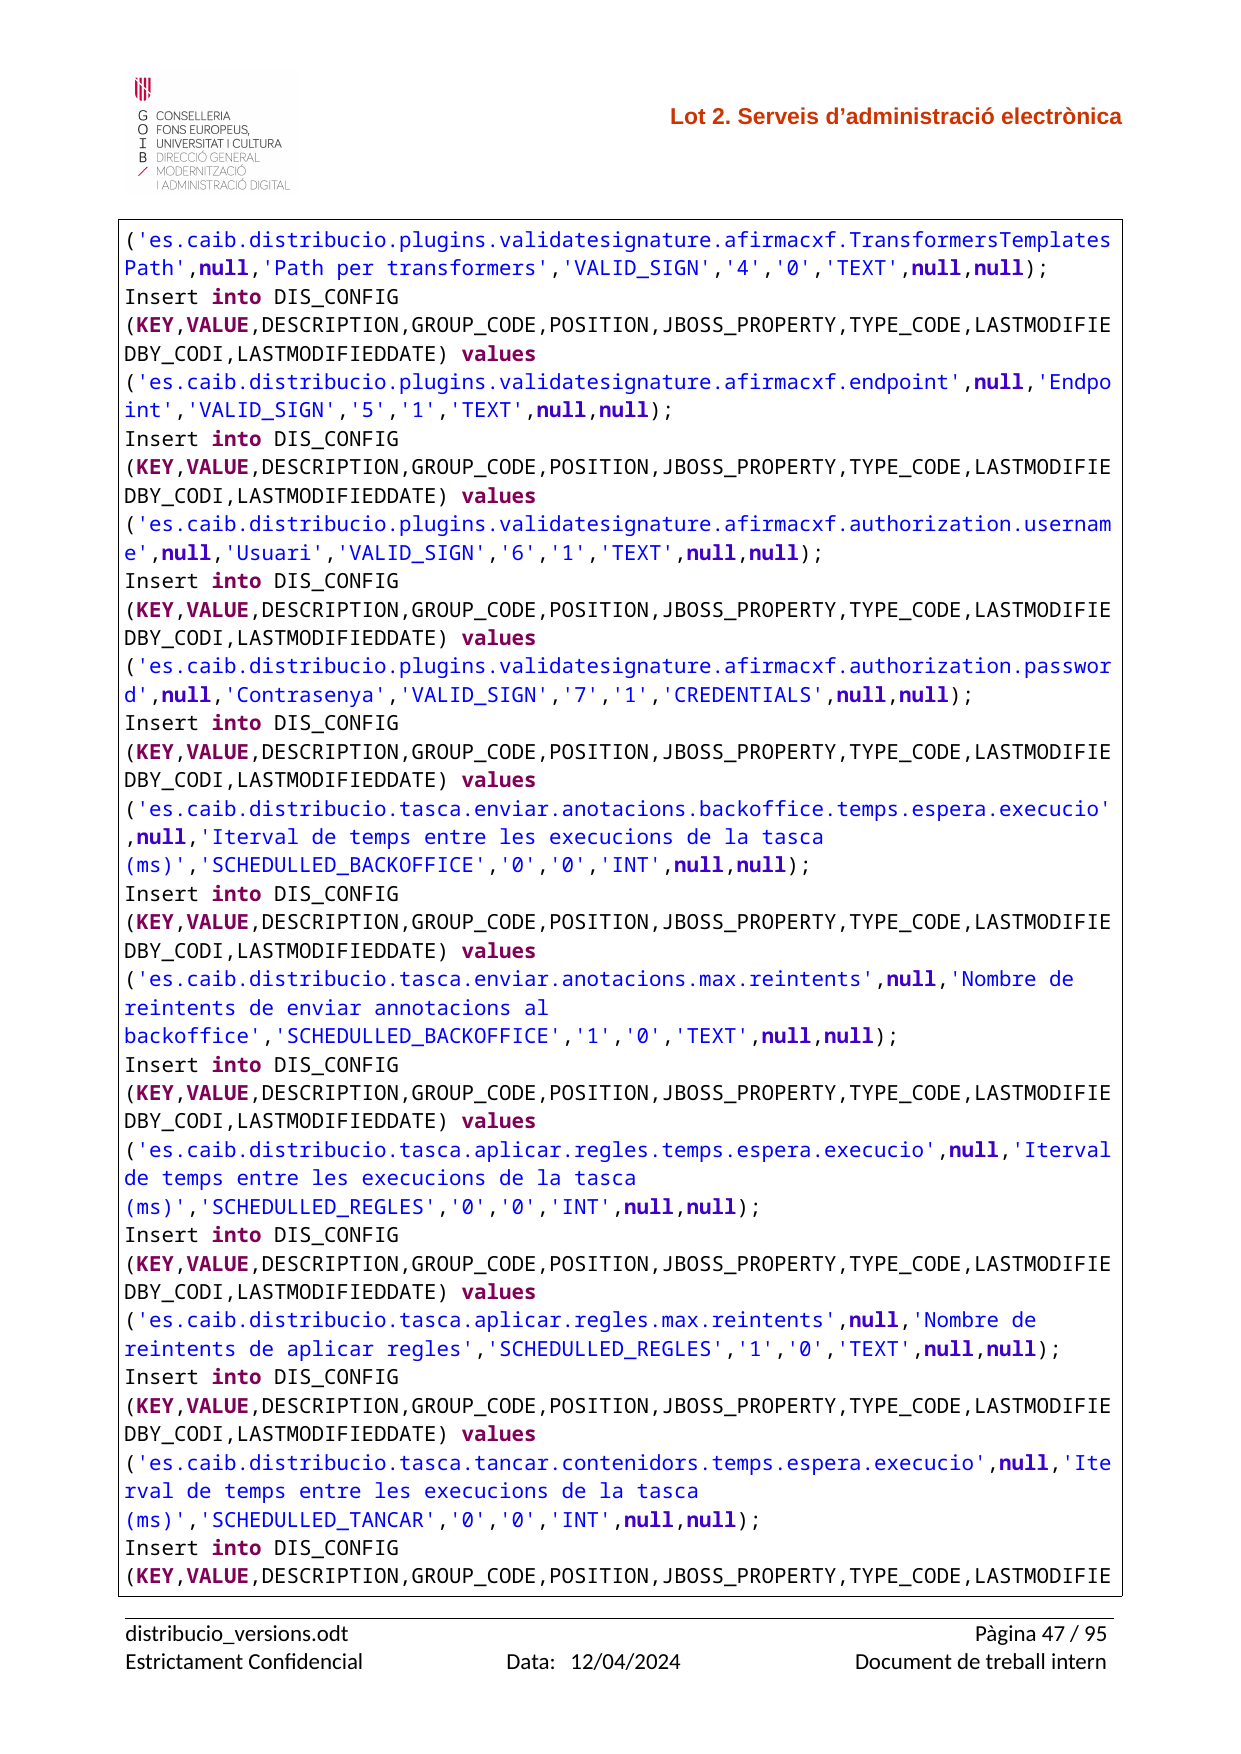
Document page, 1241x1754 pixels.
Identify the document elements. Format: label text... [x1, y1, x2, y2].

table_header ('es.caib.distribucio.plugins.validatesignature.afirmacxf.TransformersTemplatesPath',null,'Path per transformers','VALID_SIGN','4','0','TEXT',null,null); Insert into DIS_CONFIG (KEY,VALUE,DESCRIPTION,GROUP_CODE,POSITION,JBOSS_PROPERTY,TYPE_CODE,LASTMODIFIEDBY_CODI,LASTMODIFIEDDATE) values ('es.caib.distribucio.plugins.validatesignature.afirmacxf.endpoint',null,'Endpoint','VALID_SIGN','5','1','TEXT',null,null); Insert into DIS_CONFIG (KEY,VALUE,DESCRIPTION,GROUP_CODE,POSITION,JBOSS_PROPERTY,TYPE_CODE,LASTMODIFIEDBY_CODI,LASTMODIFIEDDATE) values ('es.caib.distribucio.plugins.validatesignature.afirmacxf.authorization.username',null,'Usuari','VALID_SIGN','6','1','TEXT',null,null); Insert into DIS_CONFIG (KEY,VALUE,DESCRIPTION,GROUP_CODE,POSITION,JBOSS_PROPERTY,TYPE_CODE,LASTMODIFIEDBY_CODI,LASTMODIFIEDDATE) values ('es.caib.distribucio.plugins.validatesignature.afirmacxf.authorization.password',null,'Contrasenya','VALID_SIGN','7','1','CREDENTIALS',null,null); Insert into DIS_CONFIG (KEY,VALUE,DESCRIPTION,GROUP_CODE,POSITION,JBOSS_PROPERTY,TYPE_CODE,LASTMODIFIEDBY_CODI,LASTMODIFIEDDATE) values ('es.caib.distribucio.tasca.enviar.anotacions.backoffice.temps.espera.execucio',null,'Iterval de temps entre les execucions de la tasca (ms)','SCHEDULLED_BACKOFFICE','0','0','INT',null,null); Insert into DIS_CONFIG (KEY,VALUE,DESCRIPTION,GROUP_CODE,POSITION,JBOSS_PROPERTY,TYPE_CODE,LASTMODIFIEDBY_CODI,LASTMODIFIEDDATE) values ('es.caib.distribucio.tasca.enviar.anotacions.max.reintents',null,'Nombre de reintents de enviar annotacions al backoffice','SCHEDULLED_BACKOFFICE','1','0','TEXT',null,null); Insert into DIS_CONFIG (KEY,VALUE,DESCRIPTION,GROUP_CODE,POSITION,JBOSS_PROPERTY,TYPE_CODE,LASTMODIFIEDBY_CODI,LASTMODIFIEDDATE) values ('es.caib.distribucio.tasca.aplicar.regles.temps.espera.execucio',null,'Iterval de temps entre les execucions de la tasca (ms)','SCHEDULLED_REGLES','0','0','INT',null,null); Insert into DIS_CONFIG (KEY,VALUE,DESCRIPTION,GROUP_CODE,POSITION,JBOSS_PROPERTY,TYPE_CODE,LASTMODIFIEDBY_CODI,LASTMODIFIEDDATE) values ('es.caib.distribucio.tasca.aplicar.regles.max.reintents',null,'Nombre de reintents de aplicar regles','SCHEDULLED_REGLES','1','0','TEXT',null,null); Insert into DIS_CONFIG (KEY,VALUE,DESCRIPTION,GROUP_CODE,POSITION,JBOSS_PROPERTY,TYPE_CODE,LASTMODIFIEDBY_CODI,LASTMODIFIEDDATE) values ('es.caib.distribucio.tasca.tancar.contenidors.temps.espera.execucio',null,'Iterval de temps entre les execucions de la tasca (ms)','SCHEDULLED_TANCAR','0','0','INT',null,null); Insert into DIS_CONFIG (KEY,VALUE,DESCRIPTION,GROUP_CODE,POSITION,JBOSS_PROPERTY,TYPE_CODE,LASTMODIFIE [119, 220, 1122, 1596]
picture [126, 70, 299, 197]
